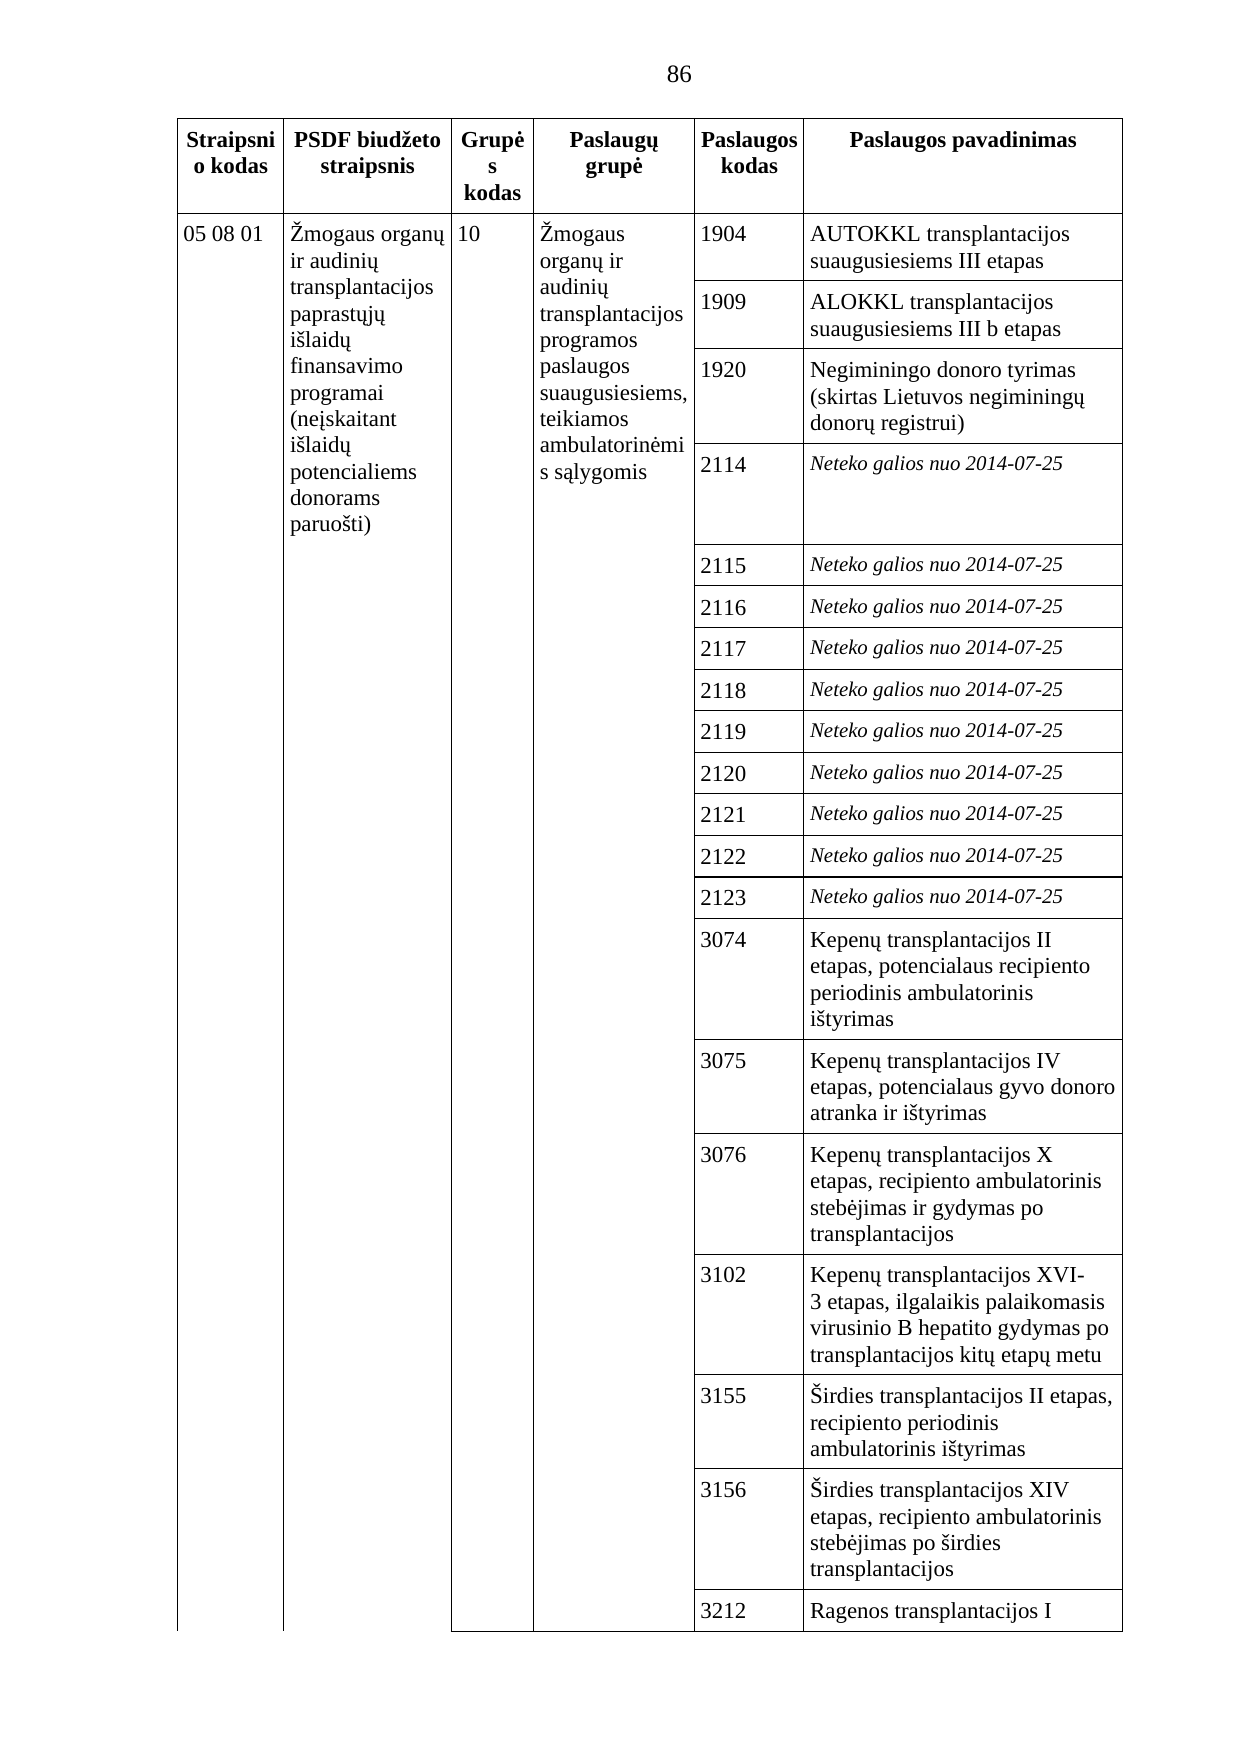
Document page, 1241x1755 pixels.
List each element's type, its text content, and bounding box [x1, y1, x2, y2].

table_cell 3075 [695, 1040, 803, 1133]
table_cell [284, 669, 451, 710]
table_cell [534, 669, 694, 710]
table_cell [284, 585, 451, 627]
table_cell [534, 876, 694, 918]
table_cell [534, 1039, 694, 1133]
table_cell Neteko galios nuo 2014-07-25 [804, 444, 1122, 544]
table_cell [452, 669, 533, 710]
table_cell [178, 793, 283, 835]
table_cell 2120 [695, 753, 803, 793]
table_cell [452, 544, 533, 585]
table_cell 2121 [695, 794, 803, 835]
table_header Paslaugų grupė [534, 119, 694, 212]
table_cell [178, 669, 283, 710]
table_cell Žmogaus organų ir audinių transplantacijos paprastųjų išlaidų finansavimo programai (neįskaitant išlaidų potencialiems donorams paruošti) [284, 214, 451, 544]
table_cell [452, 348, 533, 442]
table_cell Kepenų transplantacijos XVI-3 etapas, ilgalaikis palaikomasis virusinio B hepatito gydymas po transplantacijos kitų etapų metu [804, 1255, 1122, 1374]
table_cell [178, 1374, 283, 1468]
table_cell [178, 710, 283, 752]
table_cell 1920 [695, 349, 803, 442]
table_cell 2114 [695, 444, 803, 544]
table_cell [534, 752, 694, 793]
table_cell [452, 835, 533, 876]
table_cell 3156 [695, 1469, 803, 1589]
table_cell [178, 876, 283, 918]
table_cell [284, 876, 451, 918]
table_cell Negiminingo donoro tyrimas (skirtas Lietuvos negiminingų donorų registrui) [804, 349, 1122, 442]
table_cell Neteko galios nuo 2014-07-25 [804, 628, 1122, 668]
table_cell 2115 [695, 545, 803, 585]
table_cell [284, 918, 451, 1038]
table_cell [178, 443, 283, 544]
table_cell [178, 752, 283, 793]
table_cell Širdies transplantacijos XIV etapas, recipiento ambulatorinis stebėjimas po širdies transplantacijos [804, 1469, 1122, 1589]
table_header PSDF biudžeto straipsnis [284, 119, 451, 212]
table_cell [284, 627, 451, 668]
table_header Grupės kodas [452, 119, 533, 212]
table_cell [534, 793, 694, 835]
table_cell Kepenų transplantacijos II etapas, potencialaus recipiento periodinis ambulatorinis ištyrimas [804, 919, 1122, 1038]
table_cell [452, 1374, 533, 1468]
table_cell 3102 [695, 1255, 803, 1374]
table_cell [452, 876, 533, 918]
table_cell 10 [452, 214, 533, 280]
table_cell [178, 1039, 283, 1133]
table_cell [178, 280, 283, 348]
table_cell [178, 835, 283, 876]
table_cell 2118 [695, 670, 803, 710]
table_cell [534, 627, 694, 668]
table_cell [534, 544, 694, 585]
table_cell [284, 1133, 451, 1253]
table_cell [178, 918, 283, 1038]
table_cell [284, 710, 451, 752]
table_cell 3074 [695, 919, 803, 1038]
table_cell Neteko galios nuo 2014-07-25 [804, 878, 1122, 918]
table_cell [284, 1039, 451, 1133]
table_cell [534, 1374, 694, 1468]
table_cell [178, 348, 283, 442]
table_cell Neteko galios nuo 2014-07-25 [804, 836, 1122, 876]
table_cell Žmogaus organų ir audinių transplantacijos programos paslaugos suaugusiesiems, teikiamos ambulatorinėmis sąlygomis [534, 214, 694, 544]
table_cell 2122 [695, 836, 803, 876]
table_cell Neteko galios nuo 2014-07-25 [804, 545, 1122, 585]
table_cell 2119 [695, 711, 803, 752]
table_cell [178, 585, 283, 627]
table_cell 3212 [695, 1590, 803, 1631]
table_cell [534, 835, 694, 876]
table_cell [452, 1254, 533, 1374]
table_cell 3076 [695, 1134, 803, 1253]
table_cell [452, 918, 533, 1038]
table_cell 05 08 01 [178, 214, 283, 280]
table_cell 2116 [695, 586, 803, 627]
table_cell Neteko galios nuo 2014-07-25 [804, 753, 1122, 793]
table_header Paslaugos kodas [695, 119, 803, 212]
table_cell [284, 835, 451, 876]
table_cell [284, 1468, 451, 1589]
table_cell [534, 1133, 694, 1253]
table_cell Kepenų transplantacijos IV etapas, potencialaus gyvo donoro atranka ir ištyrimas [804, 1040, 1122, 1133]
table_cell [452, 1039, 533, 1133]
table_cell [284, 1254, 451, 1374]
table_cell 1904 [695, 214, 803, 280]
table_cell [452, 793, 533, 835]
table_cell Neteko galios nuo 2014-07-25 [804, 670, 1122, 710]
table_cell [284, 544, 451, 585]
table_cell [452, 1468, 533, 1631]
table_cell Neteko galios nuo 2014-07-25 [804, 711, 1122, 752]
table_cell [178, 1254, 283, 1374]
table_cell [452, 710, 533, 752]
table_cell 1909 [695, 281, 803, 348]
table_cell Širdies transplantacijos II etapas, recipiento periodinis ambulatorinis ištyrimas [804, 1375, 1122, 1468]
table_cell [284, 793, 451, 835]
table_cell [178, 1133, 283, 1253]
table_cell [178, 1589, 283, 1631]
table_cell [178, 1468, 283, 1589]
table_cell [452, 752, 533, 793]
table_cell Ragenos transplantacijos I [804, 1590, 1122, 1631]
table_cell [534, 1468, 694, 1631]
table_cell Neteko galios nuo 2014-07-25 [804, 586, 1122, 627]
table_cell [452, 585, 533, 627]
table_cell [534, 1254, 694, 1374]
table_header Paslaugos pavadinimas [804, 119, 1122, 212]
table_cell [178, 627, 283, 668]
table_cell [534, 585, 694, 627]
table_cell [534, 918, 694, 1038]
table_cell [284, 1374, 451, 1468]
table_cell ALOKKL transplantacijos suaugusiesiems III b etapas [804, 281, 1122, 348]
table_header Straipsnio kodas [178, 119, 283, 212]
table_cell [284, 1589, 451, 1631]
table_cell [284, 752, 451, 793]
table_cell Kepenų transplantacijos X etapas, recipiento ambulatorinis stebėjimas ir gydymas po transplantacijos [804, 1134, 1122, 1253]
table_cell 2117 [695, 628, 803, 668]
table_cell [452, 627, 533, 668]
table_cell [534, 710, 694, 752]
table_cell AUTOKKL transplantacijos suaugusiesiems III etapas [804, 214, 1122, 280]
table_cell 3155 [695, 1375, 803, 1468]
table_cell [452, 443, 533, 544]
table_cell 2123 [695, 878, 803, 918]
table_cell [452, 280, 533, 348]
table_cell [178, 544, 283, 585]
table_cell [452, 1133, 533, 1253]
table_cell Neteko galios nuo 2014-07-25 [804, 794, 1122, 835]
